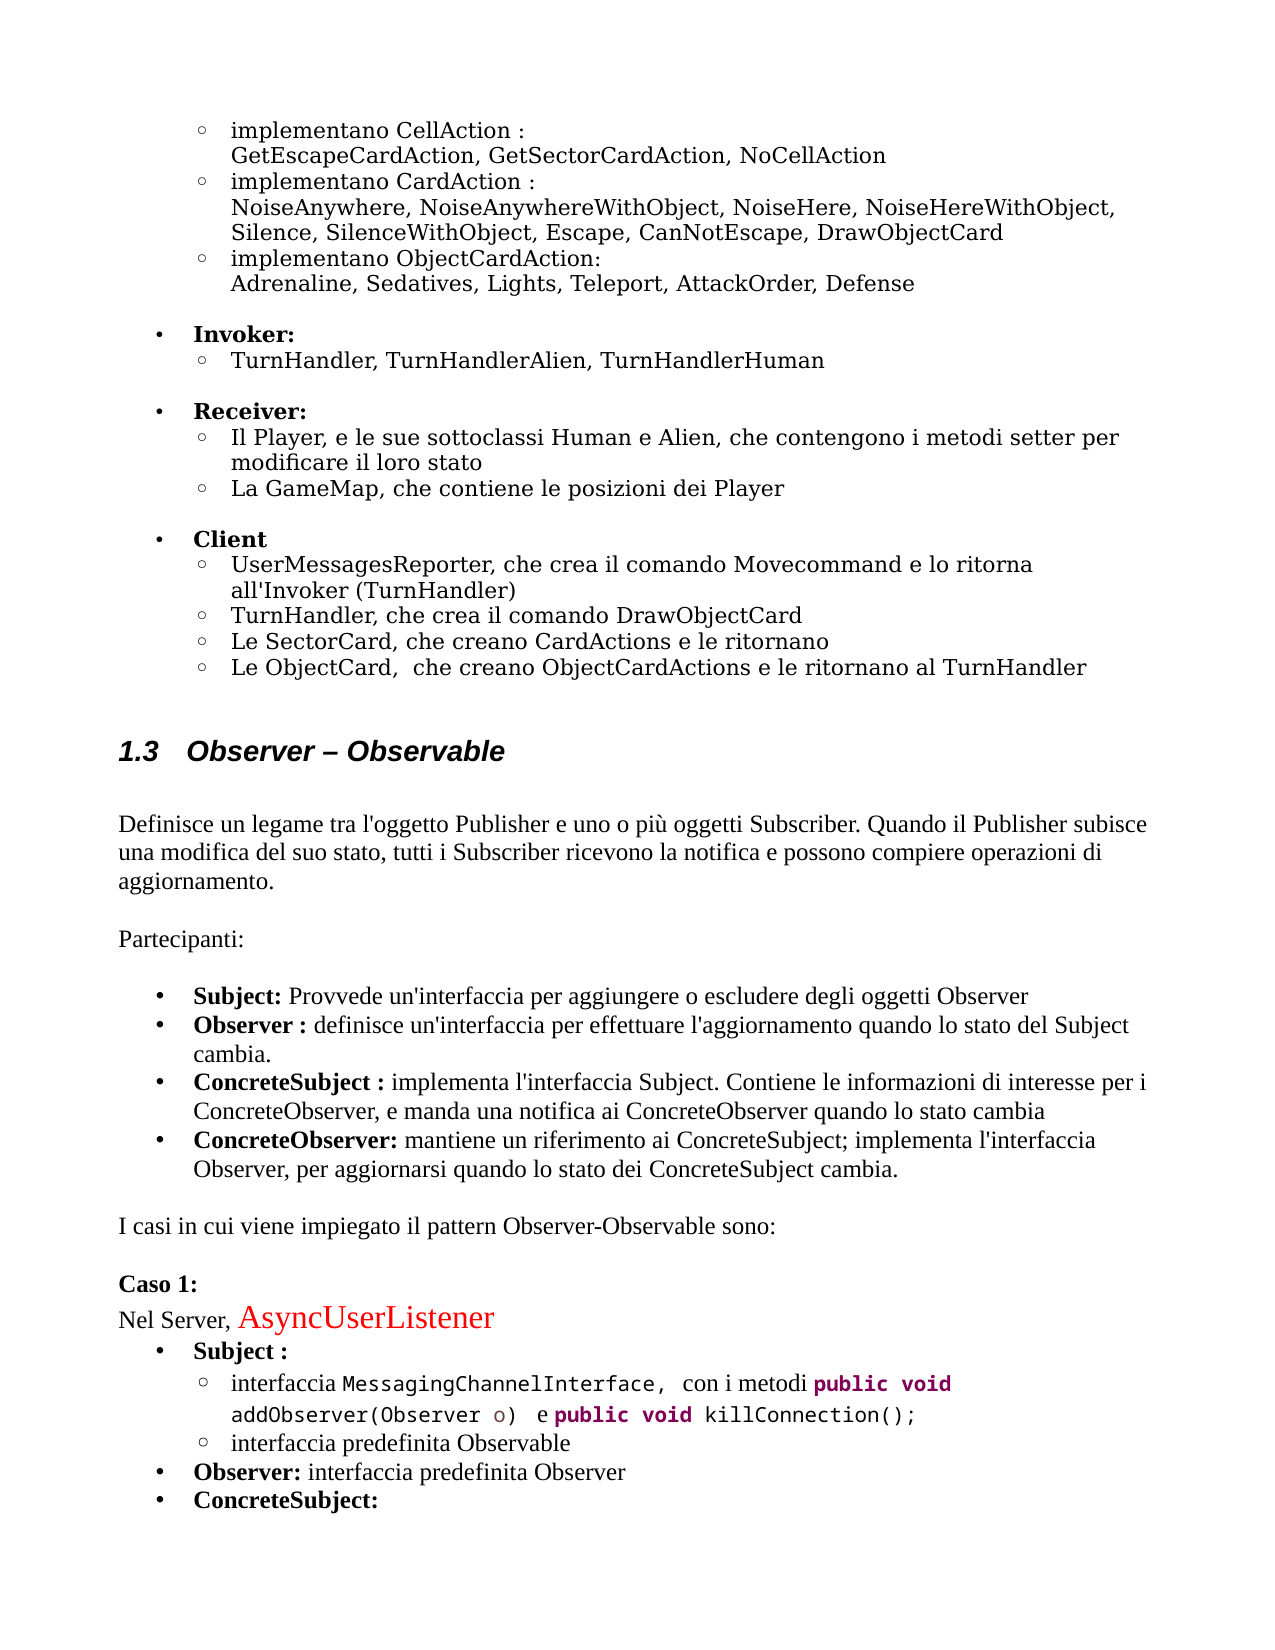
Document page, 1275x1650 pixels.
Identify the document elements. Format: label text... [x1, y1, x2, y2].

list Receiver: [156, 399, 1157, 425]
list Adrenaline, Sedatives, Lights, Teleport, AttackOrder, Defense [193, 271, 1157, 297]
list TurnHandler, TurnHandlerAlien, TurnHandlerHuman [193, 348, 1157, 373]
list interfaccia MessagingChannelInterface, con i metodi public void addObserver(Observer o) e public void killConnection(); [193, 1364, 1157, 1428]
list interfaccia predefinita Observable [193, 1428, 1157, 1457]
list TurnHandler, che crea il comando DrawObjectCard [193, 604, 1157, 629]
text Definisce un legame tra l'oggetto Publisher e uno o più oggetti Subscriber. Quando il Publisher subisce una modifica del suo stato, tutti i Subscriber ricevono la notifica e possono compiere operazioni di aggiornamento. [118, 809, 1157, 895]
text Caso 1: [118, 1269, 1157, 1297]
list Invoker: [156, 322, 1157, 348]
list Le ObjectCard, che creano ObjectCardActions e le ritornano al TurnHandler [193, 655, 1157, 680]
list NoiseAnywhere, NoiseAnywhereWithObject, NoiseHere, NoiseHereWithObject, Silence, SilenceWithObject, Escape, CanNotEscape, DrawObjectCard [193, 195, 1157, 246]
list ConcreteSubject : implementa l'interfaccia Subject. Contiene le informazioni di interesse per i ConcreteObserver, e manda una notifica ai ConcreteObserver quando lo stato cambia [156, 1067, 1157, 1125]
list Subject: Provvede un'interfaccia per aggiungere o escludere degli oggetti Observer [156, 981, 1157, 1010]
list Client [156, 527, 1157, 553]
list ConcreteSubject: [156, 1486, 1157, 1514]
list La GameMap, che contiene le posizioni dei Player [193, 476, 1157, 501]
list GetEscapeCardAction, GetSectorCardAction, NoCellAction [193, 144, 1157, 169]
list UserMessagesReporter, che crea il comando Movecommand e lo ritorna all'Invoker (TurnHandler) [193, 553, 1157, 604]
list Observer: interfaccia predefinita Observer [156, 1457, 1157, 1486]
text I casi in cui viene impiegato il pattern Observer-Observable sono: [118, 1211, 1157, 1240]
list implementano CellAction : [193, 118, 1157, 144]
text Partecipanti: [118, 924, 1157, 952]
list Le SectorCard, che creano CardActions e le ritornano [193, 629, 1157, 655]
list Subject : [156, 1336, 1157, 1364]
text Nel Server, AsyncUserListener [118, 1297, 1157, 1336]
list Il Player, e le sue sottoclassi Human e Alien, che contengono i metodi setter per modificare il loro stato [193, 425, 1157, 476]
list implementano CardAction : [193, 169, 1157, 195]
list ConcreteObserver: mantiene un riferimento ai ConcreteSubject; implementa l'interfaccia Observer, per aggiornarsi quando lo stato dei ConcreteSubject cambia. [156, 1125, 1157, 1182]
list Observer : definisce un'interfaccia per effettuare l'aggiornamento quando lo stato del Subject cambia. [156, 1010, 1157, 1067]
list implementano ObjectCardAction: [193, 246, 1157, 271]
subtitle Observer – Observable [118, 734, 1157, 767]
